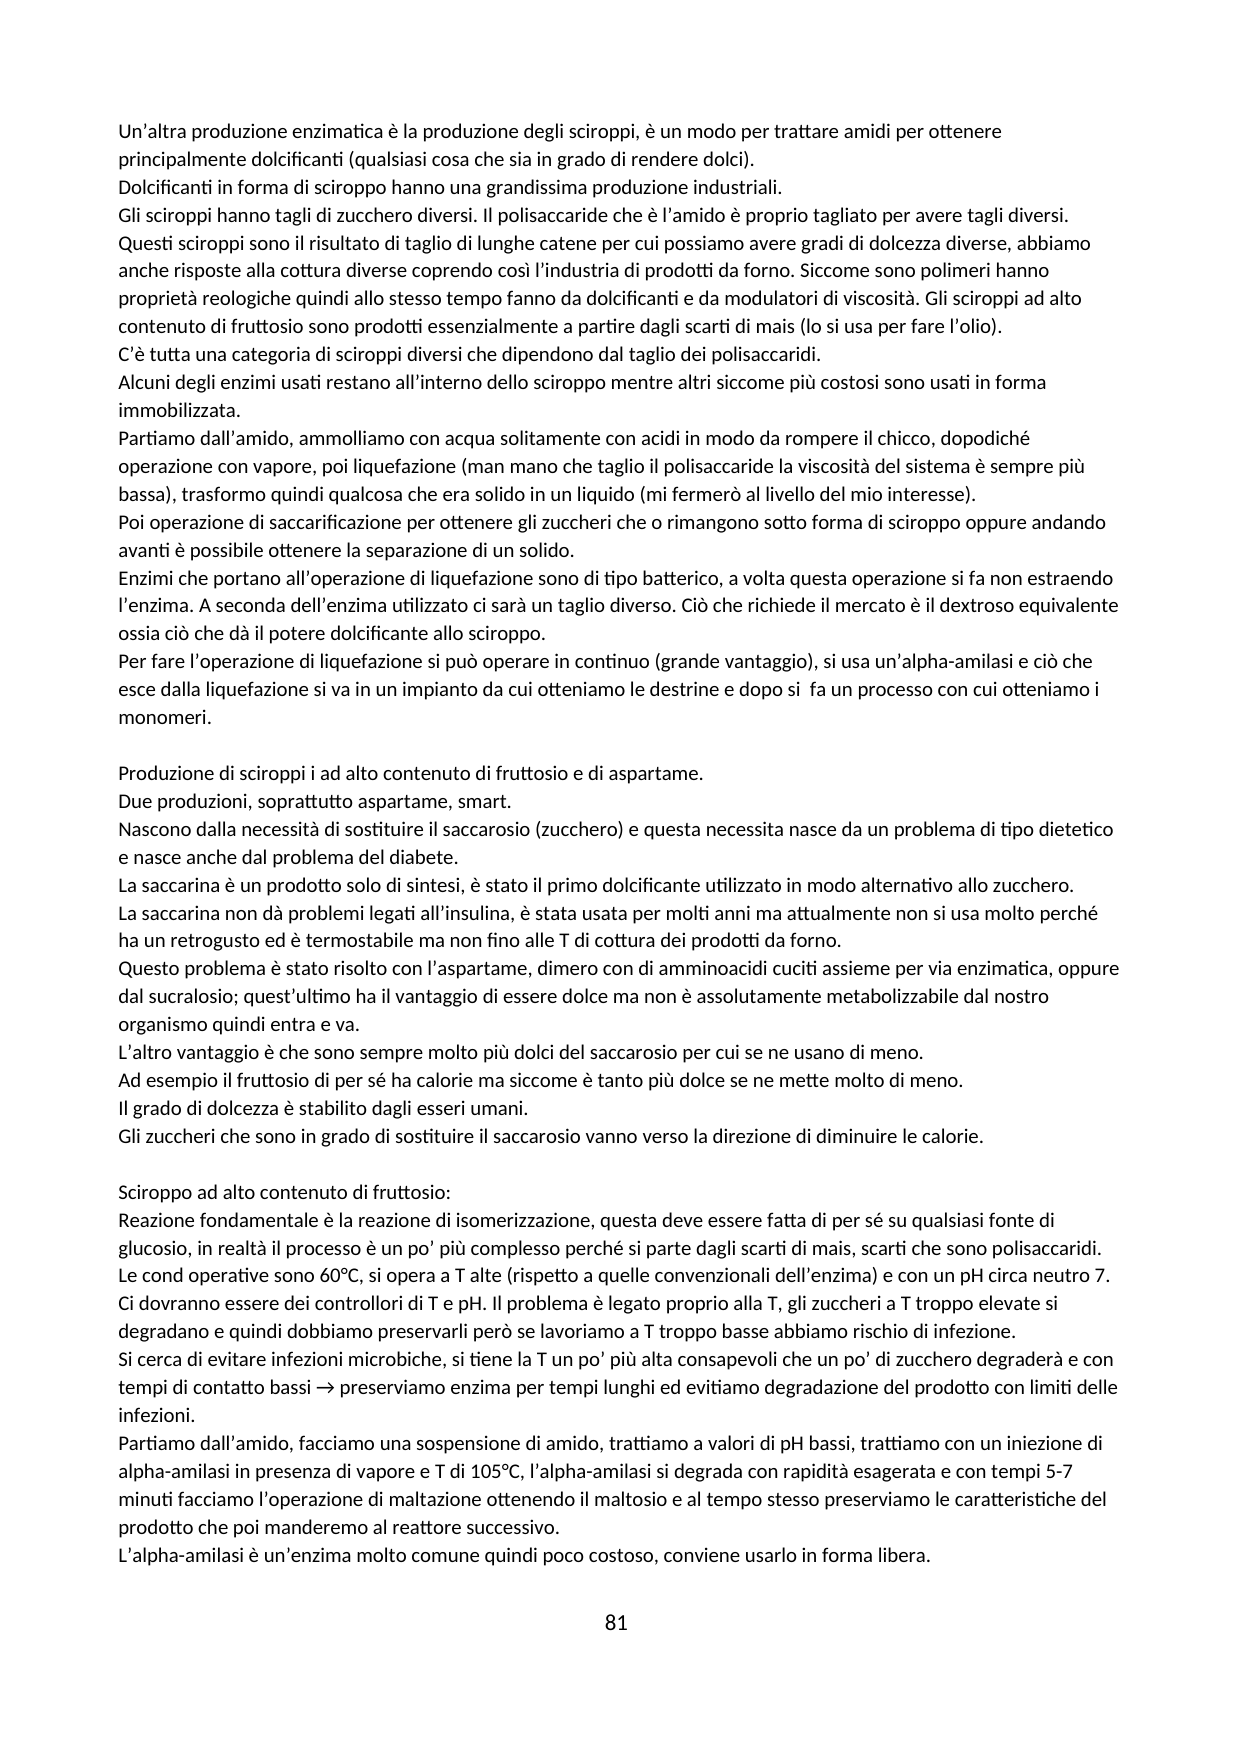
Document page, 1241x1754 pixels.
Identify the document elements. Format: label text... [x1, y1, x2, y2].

text L’alpha-amilasi è un’enzima molto comune quindi poco costoso, conviene usarlo in forma libera. [118, 1542, 1124, 1567]
text Un’altra produzione enzimatica è la produzione degli sciroppi, è un modo per trattare amidi per ottenere principalmente dolcificanti (qualsiasi cosa che sia in grado di rendere dolci). Dolcificanti in forma di sciroppo hanno una grandissima produzione industriali. Gli sciroppi hanno tagli di zucchero diversi. Il polisaccaride che è l’amido è proprio tagliato per avere tagli diversi. Questi sciroppi sono il risultato di taglio di lunghe catene per cui possiamo avere gradi di dolcezza diverse, abbiamo anche risposte alla cottura diverse coprendo così l’industria di prodotti da forno. Siccome sono polimeri hanno proprietà reologiche quindi allo stesso tempo fanno da dolcificanti e da modulatori di viscosità. Gli sciroppi ad alto contenuto di fruttosio sono prodotti essenzialmente a partire dagli scarti di mais (lo si usa per fare l’olio). C’è tutta una categoria di sciroppi diversi che dipendono dal taglio dei polisaccaridi. [118, 118, 1124, 367]
text Alcuni degli enzimi usati restano all’interno dello sciroppo mentre altri siccome più costosi sono usati in forma immobilizzata. Partiamo dall’amido, ammolliamo con acqua solitamente con acidi in modo da rompere il chicco, dopodiché operazione con vapore, poi liquefazione (man mano che taglio il polisaccaride la viscosità del sistema è sempre più bassa), trasformo quindi qualcosa che era solido in un liquido (mi fermerò al livello del mio interesse). Poi operazione di saccarificazione per ottenere gli zuccheri che o rimangono sotto forma di sciroppo oppure andando avanti è possibile ottenere la separazione di un solido. Enzimi che portano all’operazione di liquefazione sono di tipo batterico, a volta questa operazione si fa non estraendo l’enzima. A seconda dell’enzima utilizzato ci sarà un taglio diverso. Ciò che richiede il mercato è il dextroso equivalente ossia ciò che dà il potere dolcificante allo sciroppo. Per fare l’operazione di liquefazione si può operare in continuo (grande vantaggio), si usa un’alpha-amilasi e ciò che esce dalla liquefazione si va in un impianto da cui otteniamo le destrine e dopo si fa un processo con cui otteniamo i monomeri. Produzione di sciroppi i ad alto contenuto di fruttosio e di aspartame. Due produzioni, soprattutto aspartame, smart. Nascono dalla necessità di sostituire il saccarosio (zucchero) e questa necessita nasce da un problema di tipo dietetico e nasce anche dal problema del diabete. La saccarina è un prodotto solo di sintesi, è stato il primo dolcificante utilizzato in modo alternativo allo zucchero. La saccarina non dà problemi legati all’insulina, è stata usata per molti anni ma attualmente non si usa molto perché ha un retrogusto ed è termostabile ma non fino alle T di cottura dei prodotti da forno. Questo problema è stato risolto con l’aspartame, dimero con di amminoacidi cuciti assieme per via enzimatica, oppure dal sucralosio; quest’ultimo ha il vantaggio di essere dolce ma non è assolutamente metabolizzabile dal nostro organismo quindi entra e va. L’altro vantaggio è che sono sempre molto più dolci del saccarosio per cui se ne usano di meno. Ad esempio il fruttosio di per sé ha calorie ma siccome è tanto più dolce se ne mette molto di meno. Il grado di dolcezza è stabilito dagli esseri umani. Gli zuccheri che sono in grado di sostituire il saccarosio vanno verso la direzione di diminuire le calorie. Sciroppo ad alto contenuto di fruttosio: Reazione fondamentale è la reazione di isomerizzazione, questa deve essere fatta di per sé su qualsiasi fonte di glucosio, in realtà il processo è un po’ più complesso perché si parte dagli scarti di mais, scarti che sono polisaccaridi. Le cond operative sono 60°C, si opera a T alte (rispetto a quelle convenzionali dell’enzima) e con un pH circa neutro 7. Ci dovranno essere dei controllori di T e pH. Il problema è legato proprio alla T, gli zuccheri a T troppo elevate si degradano e quindi dobbiamo preservarli però se lavoriamo a T troppo basse abbiamo rischio di infezione. Si cerca di evitare infezioni microbiche, si tiene la T un po’ più alta consapevoli che un po’ di zucchero degraderà e con tempi di contatto bassi → preserviamo enzima per tempi lunghi ed evitiamo degradazione del prodotto con limiti delle infezioni. Partiamo dall’amido, facciamo una sospensione di amido, trattiamo a valori di pH bassi, trattiamo con un iniezione di alpha-amilasi in presenza di vapore e T di 105°C, l’alpha-amilasi si degrada con rapidità esagerata e con tempi 5-7 minuti facciamo l’operazione di maltazione ottenendo il maltosio e al tempo stesso preserviamo le caratteristiche del prodotto che poi manderemo al reattore successivo. [118, 369, 1124, 1539]
